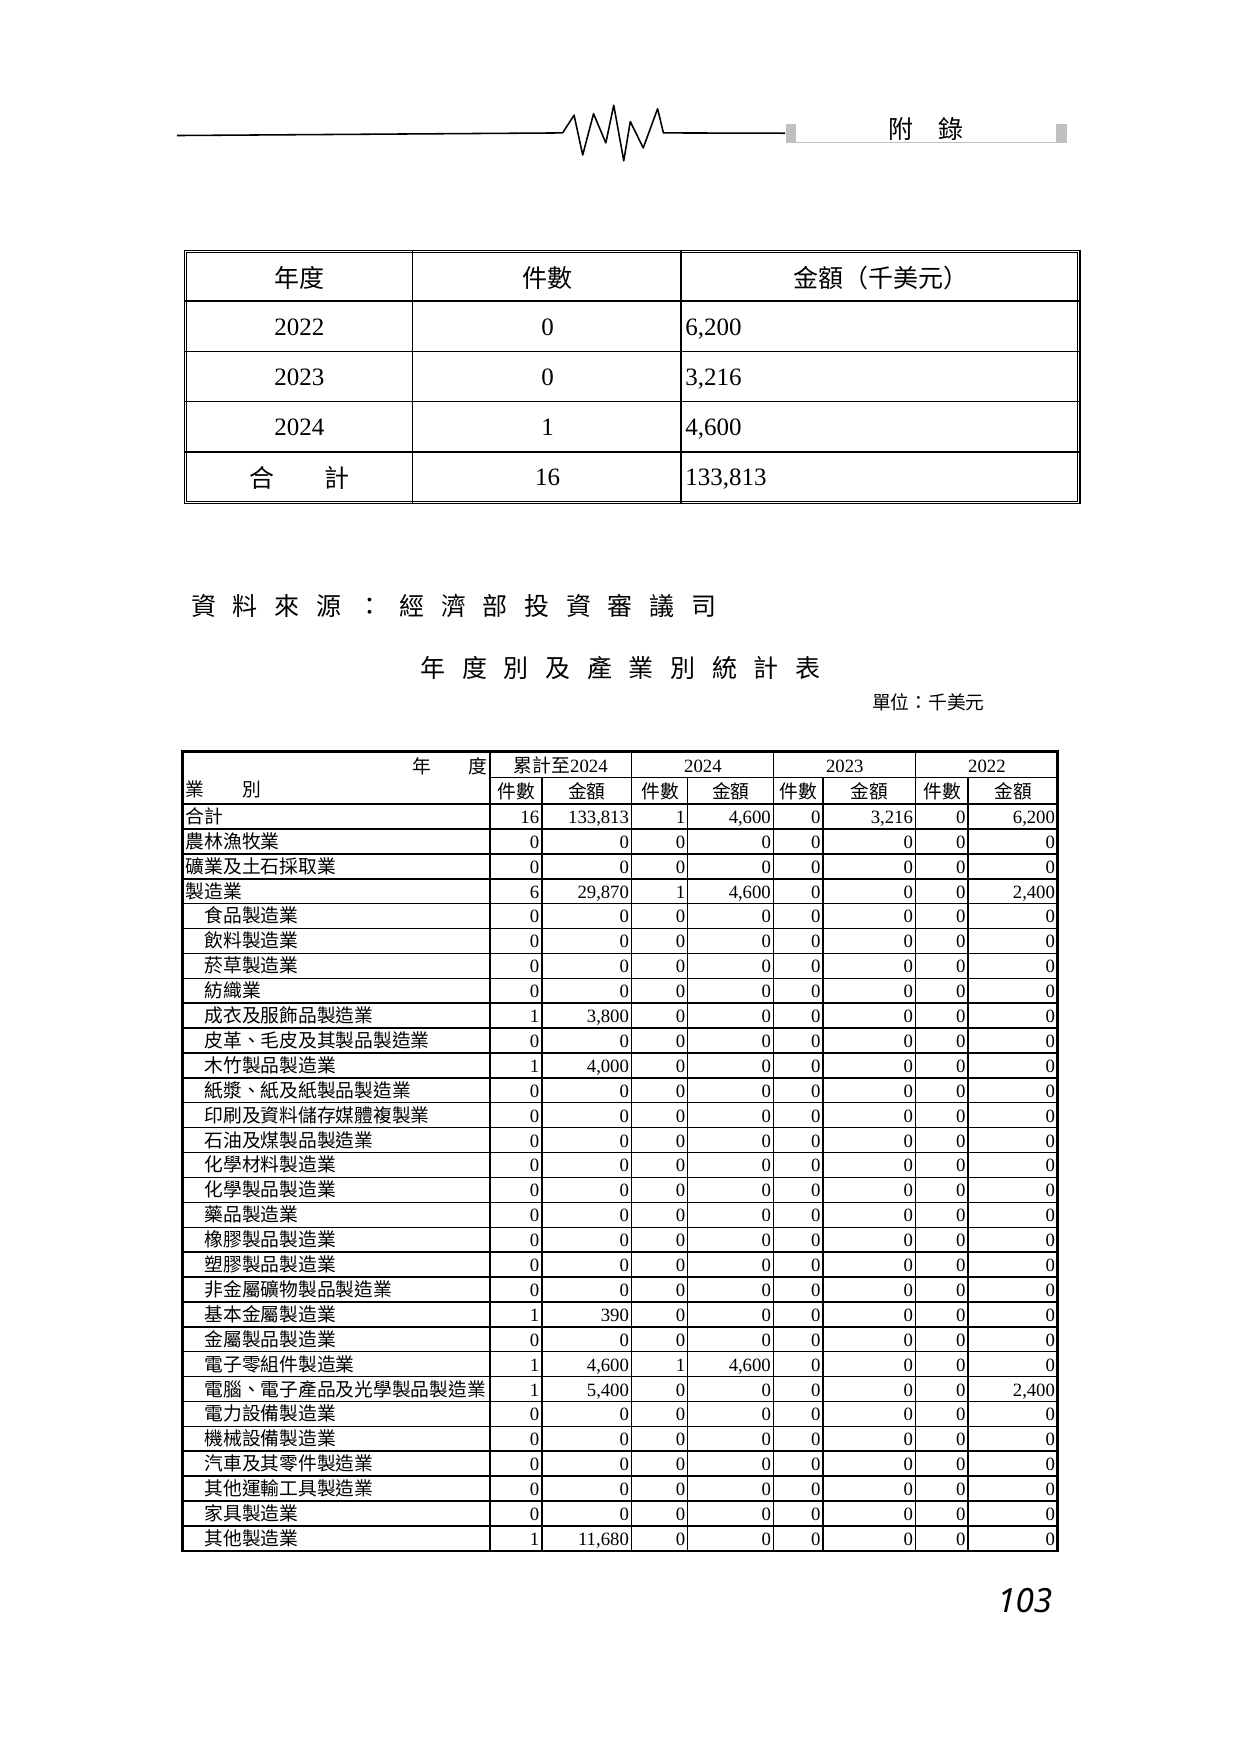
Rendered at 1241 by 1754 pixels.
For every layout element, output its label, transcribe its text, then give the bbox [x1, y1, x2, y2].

table_cell 0 [774, 1502, 822, 1525]
table_cell 藥品製造業 [184, 1203, 489, 1226]
table_cell 0 [491, 1203, 541, 1226]
table_cell 木竹製品製造業 [184, 1054, 489, 1077]
table_cell 2023 [187, 352, 412, 401]
table_cell 0 [824, 1004, 915, 1027]
table_cell 0 [969, 1228, 1056, 1251]
table_cell 0 [824, 1253, 915, 1276]
table_cell 0 [774, 1427, 822, 1450]
table_cell 0 [916, 880, 967, 903]
table_cell 0 [969, 1128, 1056, 1152]
table_cell 0 [543, 830, 631, 853]
table_cell 0 [632, 1128, 687, 1152]
table_cell 0 [491, 1228, 541, 1251]
table_cell 0 [688, 1153, 773, 1177]
table_cell 1 [491, 1352, 541, 1376]
table_header 2024 [632, 753, 773, 777]
table_cell 食品製造業 [184, 904, 489, 928]
table_cell 4,000 [543, 1054, 631, 1077]
table_cell 0 [824, 954, 915, 977]
table_cell 1 [491, 1054, 541, 1077]
table_cell 0 [688, 954, 773, 977]
table_cell 0 [632, 830, 687, 853]
table_cell 0 [774, 1352, 822, 1376]
table_cell 1 [491, 1303, 541, 1326]
table_cell 基本金屬製造業 [184, 1303, 489, 1326]
table_cell 1 [632, 1352, 687, 1376]
table_cell 0 [413, 302, 680, 351]
table_header 累計至2024 [491, 753, 631, 777]
table_cell 0 [632, 1527, 687, 1550]
table_header 2022 [916, 753, 1056, 777]
table_cell 0 [916, 1029, 967, 1052]
table_cell 0 [632, 1502, 687, 1525]
table_cell 0 [632, 1228, 687, 1251]
table_cell 0 [688, 929, 773, 952]
table_cell 0 [688, 1377, 773, 1401]
table_cell 0 [632, 1029, 687, 1052]
table_cell 0 [688, 855, 773, 878]
table_cell 0 [543, 979, 631, 1002]
table_cell 0 [774, 1278, 822, 1301]
table_cell 0 [969, 1502, 1056, 1525]
table_cell 0 [688, 1527, 773, 1550]
table_cell 0 [688, 1502, 773, 1525]
table_cell 0 [491, 830, 541, 853]
table_cell 0 [413, 352, 680, 401]
table_cell 0 [824, 880, 915, 903]
table_cell 家具製造業 [184, 1502, 489, 1525]
table_cell 0 [632, 1427, 687, 1450]
table_cell 0 [824, 1278, 915, 1301]
table_cell 0 [632, 1253, 687, 1276]
table_cell 0 [491, 1502, 541, 1525]
table_cell 其他製造業 [184, 1527, 489, 1550]
table_cell 16 [413, 453, 680, 501]
table_cell 成衣及服飾品製造業 [184, 1004, 489, 1027]
table_header 2023 [774, 753, 915, 777]
table_cell 0 [824, 904, 915, 928]
table_cell 0 [632, 1377, 687, 1401]
table_cell 0 [491, 1029, 541, 1052]
table_cell 3,800 [543, 1004, 631, 1027]
table_cell 0 [491, 855, 541, 878]
table_cell 0 [688, 1029, 773, 1052]
table_cell 0 [632, 1402, 687, 1426]
table_cell 0 [774, 1004, 822, 1027]
table_cell 2022 [187, 302, 412, 351]
table_cell 0 [969, 979, 1056, 1002]
table_cell 0 [824, 1427, 915, 1450]
table_cell 0 [632, 1203, 687, 1226]
table_cell 3,216 [682, 352, 1077, 401]
table_cell 製造業 [184, 880, 489, 903]
table_cell 0 [632, 1153, 687, 1177]
table_cell 紙漿、紙及紙製品製造業 [184, 1079, 489, 1102]
table_cell 0 [543, 1103, 631, 1127]
table_cell 0 [969, 1253, 1056, 1276]
table_cell 4,600 [688, 805, 773, 828]
table_cell 印刷及資料儲存媒體複製業 [184, 1103, 489, 1127]
table_cell 1 [632, 805, 687, 828]
table_cell 1 [632, 880, 687, 903]
table_cell 133,813 [682, 453, 1077, 501]
table_cell 0 [916, 1203, 967, 1226]
table_cell 金屬製品製造業 [184, 1328, 489, 1351]
table_cell 0 [543, 954, 631, 977]
table_cell 3,216 [824, 805, 915, 828]
table_cell 0 [824, 1029, 915, 1052]
table_cell 合 計 [187, 453, 412, 501]
table_cell 飲料製造業 [184, 929, 489, 952]
table_cell 0 [688, 1477, 773, 1500]
table_cell 0 [969, 1278, 1056, 1301]
table_cell 0 [969, 1328, 1056, 1351]
table_cell 5,400 [543, 1377, 631, 1401]
table_cell 汽車及其零件製造業 [184, 1452, 489, 1475]
table_cell 0 [824, 1079, 915, 1102]
table_cell 1 [491, 1377, 541, 1401]
table_cell 0 [543, 1029, 631, 1052]
table_cell 1 [491, 1527, 541, 1550]
table_cell 0 [774, 954, 822, 977]
table_cell 農林漁牧業 [184, 830, 489, 853]
table_cell 0 [688, 979, 773, 1002]
table_cell 機械設備製造業 [184, 1427, 489, 1450]
table_cell 0 [774, 855, 822, 878]
table_cell 0 [774, 1079, 822, 1102]
table_cell 0 [969, 1477, 1056, 1500]
table_cell 0 [632, 1452, 687, 1475]
table_cell 0 [916, 1103, 967, 1127]
table_cell 0 [688, 1203, 773, 1226]
table_cell 0 [688, 1054, 773, 1077]
table_cell 0 [688, 1004, 773, 1027]
table_cell 6,200 [682, 302, 1077, 351]
table_cell 29,870 [543, 880, 631, 903]
table_cell 0 [916, 979, 967, 1002]
table_cell 0 [774, 1128, 822, 1152]
table_cell 0 [688, 1079, 773, 1102]
table_cell 0 [916, 805, 967, 828]
table_cell 0 [632, 929, 687, 952]
table_cell 金額 [688, 778, 773, 803]
table_cell 0 [916, 1452, 967, 1475]
table_cell 非金屬礦物製品製造業 [184, 1278, 489, 1301]
table_cell 0 [916, 1228, 967, 1251]
table_cell 0 [774, 1477, 822, 1500]
table_cell 0 [916, 904, 967, 928]
table_cell 0 [688, 1228, 773, 1251]
table_cell 0 [916, 954, 967, 977]
table_cell 0 [774, 1203, 822, 1226]
table_cell 0 [916, 1303, 967, 1326]
table_cell 0 [688, 1178, 773, 1201]
table_cell 件數 [491, 778, 541, 803]
table_cell 0 [491, 1477, 541, 1500]
table_cell 0 [774, 1054, 822, 1077]
table_cell 0 [774, 830, 822, 853]
table_cell 0 [491, 904, 541, 928]
table_cell 0 [969, 1303, 1056, 1326]
table_cell 0 [916, 1054, 967, 1077]
table_cell 0 [491, 1153, 541, 1177]
table_cell 0 [969, 1452, 1056, 1475]
table_cell 0 [774, 904, 822, 928]
table_cell 0 [969, 904, 1056, 928]
table_cell 其他運輸工具製造業 [184, 1477, 489, 1500]
table_cell 0 [543, 1253, 631, 1276]
table_header 件數 [413, 253, 680, 300]
table_cell 件數 [632, 778, 687, 803]
table_cell 0 [824, 1502, 915, 1525]
table_cell 4,600 [688, 880, 773, 903]
table_cell 0 [543, 1427, 631, 1450]
table_cell 0 [543, 1079, 631, 1102]
table_cell 電力設備製造業 [184, 1402, 489, 1426]
table_header 年度 [187, 253, 412, 300]
table_cell 0 [543, 1178, 631, 1201]
table_cell 2,400 [969, 1377, 1056, 1401]
table_cell 0 [824, 1103, 915, 1127]
table_cell 0 [688, 1402, 773, 1426]
table_cell 0 [543, 1203, 631, 1226]
table_cell 0 [632, 1103, 687, 1127]
table_cell 0 [491, 1278, 541, 1301]
table_cell 0 [543, 1477, 631, 1500]
text 單位：千美元 [183, 688, 984, 715]
table_cell 0 [916, 1402, 967, 1426]
table_cell 皮革、毛皮及其製品製造業 [184, 1029, 489, 1052]
table_cell 0 [688, 1427, 773, 1450]
table_cell 0 [774, 979, 822, 1002]
table_cell 0 [688, 1452, 773, 1475]
table_cell 0 [916, 1153, 967, 1177]
table_cell 0 [543, 855, 631, 878]
table_cell 0 [916, 1477, 967, 1500]
table_cell 0 [491, 929, 541, 952]
table_cell 0 [774, 1303, 822, 1326]
table_cell 0 [969, 1079, 1056, 1102]
table_cell 0 [969, 1153, 1056, 1177]
table_cell 0 [969, 1054, 1056, 1077]
table_cell 0 [969, 855, 1056, 878]
table_cell 0 [824, 1203, 915, 1226]
table_cell 0 [969, 1004, 1056, 1027]
table_cell 0 [774, 805, 822, 828]
table_cell 0 [969, 1103, 1056, 1127]
table_cell 0 [632, 1303, 687, 1326]
table_cell 0 [688, 1253, 773, 1276]
table_cell 11,680 [543, 1527, 631, 1550]
table_cell 0 [774, 1153, 822, 1177]
table_cell 0 [491, 1328, 541, 1351]
table_cell 件數 [916, 778, 967, 803]
table_cell 0 [969, 1203, 1056, 1226]
table_cell 0 [632, 1004, 687, 1027]
table_cell 0 [969, 1178, 1056, 1201]
table_cell 0 [632, 855, 687, 878]
table_cell 0 [774, 1377, 822, 1401]
table_cell 6,200 [969, 805, 1056, 828]
table_cell 0 [688, 1278, 773, 1301]
table_cell 0 [688, 904, 773, 928]
table_cell 金額 [824, 778, 915, 803]
table_cell 0 [632, 979, 687, 1002]
table_cell 0 [632, 1278, 687, 1301]
table_cell 0 [824, 1054, 915, 1077]
table_cell 0 [688, 1128, 773, 1152]
table_cell 133,813 [543, 805, 631, 828]
table_cell 金額 [969, 778, 1056, 803]
table_cell 1 [491, 1004, 541, 1027]
table_cell 電子零組件製造業 [184, 1352, 489, 1376]
table_cell 礦業及土石採取業 [184, 855, 489, 878]
table_cell 0 [543, 1278, 631, 1301]
table_cell 合計 [184, 805, 489, 828]
table_cell 0 [491, 1253, 541, 1276]
table_cell 16 [491, 805, 541, 828]
table_cell 0 [916, 1427, 967, 1450]
table_cell 化學材料製造業 [184, 1153, 489, 1177]
table_cell 2,400 [969, 880, 1056, 903]
table_cell 0 [774, 880, 822, 903]
table_cell 0 [916, 830, 967, 853]
table_cell 0 [491, 1427, 541, 1450]
table_header 年 度 業 別 [184, 753, 489, 803]
table_cell 0 [824, 1228, 915, 1251]
table_cell 0 [774, 1103, 822, 1127]
table_cell 0 [969, 830, 1056, 853]
table_cell 0 [969, 1029, 1056, 1052]
table_cell 390 [543, 1303, 631, 1326]
table_cell 0 [824, 929, 915, 952]
table_cell 0 [824, 1352, 915, 1376]
table_cell 0 [916, 1502, 967, 1525]
table_cell 0 [916, 1128, 967, 1152]
table_cell 0 [632, 1477, 687, 1500]
table_cell 0 [824, 1477, 915, 1500]
table_cell 0 [632, 1054, 687, 1077]
table_cell 0 [543, 1328, 631, 1351]
table_cell 0 [824, 1377, 915, 1401]
table_cell 0 [543, 929, 631, 952]
table_cell 0 [543, 1452, 631, 1475]
table_cell 0 [916, 855, 967, 878]
table_cell 0 [824, 1128, 915, 1152]
table_cell 0 [969, 1352, 1056, 1376]
table_cell 塑膠製品製造業 [184, 1253, 489, 1276]
table_cell 0 [491, 1079, 541, 1102]
table_cell 4,600 [543, 1352, 631, 1376]
table_cell 0 [916, 1377, 967, 1401]
table_cell 0 [824, 1328, 915, 1351]
table_cell 0 [688, 1303, 773, 1326]
table_cell 0 [824, 1153, 915, 1177]
table_cell 菸草製造業 [184, 954, 489, 977]
table_cell 0 [543, 1128, 631, 1152]
table_cell 4,600 [682, 402, 1077, 451]
table_cell 6 [491, 880, 541, 903]
table_cell 0 [543, 1228, 631, 1251]
table_cell 0 [916, 1253, 967, 1276]
table_cell 0 [774, 1328, 822, 1351]
table_cell 0 [632, 1178, 687, 1201]
table_cell 石油及煤製品製造業 [184, 1128, 489, 1152]
table_cell 0 [969, 1402, 1056, 1426]
table_cell 0 [824, 830, 915, 853]
table_cell 0 [774, 1253, 822, 1276]
table_cell 0 [774, 1228, 822, 1251]
table_cell 0 [824, 979, 915, 1002]
table_cell 0 [543, 1402, 631, 1426]
table_cell 0 [774, 1029, 822, 1052]
table_cell 0 [774, 929, 822, 952]
table_cell 0 [969, 929, 1056, 952]
table_cell 0 [916, 1178, 967, 1201]
table_cell 0 [491, 1402, 541, 1426]
table_cell 0 [916, 1352, 967, 1376]
table_cell 0 [969, 1427, 1056, 1450]
table_cell 橡膠製品製造業 [184, 1228, 489, 1251]
text 年度別及產業別統計表 [183, 625, 1058, 688]
table_cell 0 [688, 830, 773, 853]
table_cell 0 [632, 954, 687, 977]
table_cell 2024 [187, 402, 412, 451]
table_cell 0 [824, 855, 915, 878]
table_cell 件數 [774, 778, 822, 803]
table_cell 0 [916, 1328, 967, 1351]
table_cell 0 [916, 1079, 967, 1102]
table_cell 化學製品製造業 [184, 1178, 489, 1201]
table_cell 紡織業 [184, 979, 489, 1002]
table_cell 0 [824, 1527, 915, 1550]
table_cell 0 [916, 1527, 967, 1550]
table_cell 0 [916, 1278, 967, 1301]
table_cell 0 [491, 1103, 541, 1127]
table_cell 0 [543, 1153, 631, 1177]
table_cell 0 [916, 1004, 967, 1027]
table_cell 0 [824, 1402, 915, 1426]
table_cell 0 [969, 1527, 1056, 1550]
table_cell 0 [543, 904, 631, 928]
table_cell 1 [413, 402, 680, 451]
table_cell 金額 [543, 778, 631, 803]
table_cell 0 [491, 1128, 541, 1152]
table_cell 0 [632, 1079, 687, 1102]
table_header 金額（千美元） [682, 253, 1077, 300]
table_cell 0 [969, 954, 1056, 977]
table_cell 0 [491, 954, 541, 977]
table_cell 0 [491, 979, 541, 1002]
table_cell 0 [774, 1178, 822, 1201]
table_cell 0 [824, 1178, 915, 1201]
table_cell 0 [632, 1328, 687, 1351]
table_cell 0 [774, 1527, 822, 1550]
table_cell 0 [824, 1452, 915, 1475]
table_cell 0 [632, 904, 687, 928]
table_cell 0 [688, 1103, 773, 1127]
table_cell 0 [688, 1328, 773, 1351]
text 資料來源：經濟部投資審議司 [183, 563, 1058, 625]
table_cell 0 [543, 1502, 631, 1525]
table_cell 0 [824, 1303, 915, 1326]
table_cell 0 [491, 1178, 541, 1201]
table_cell 0 [491, 1452, 541, 1475]
table_cell 0 [774, 1402, 822, 1426]
table_cell 0 [916, 929, 967, 952]
table_cell 電腦、電子產品及光學製品製造業 [184, 1377, 489, 1401]
table_cell 4,600 [688, 1352, 773, 1376]
table_cell 0 [774, 1452, 822, 1475]
